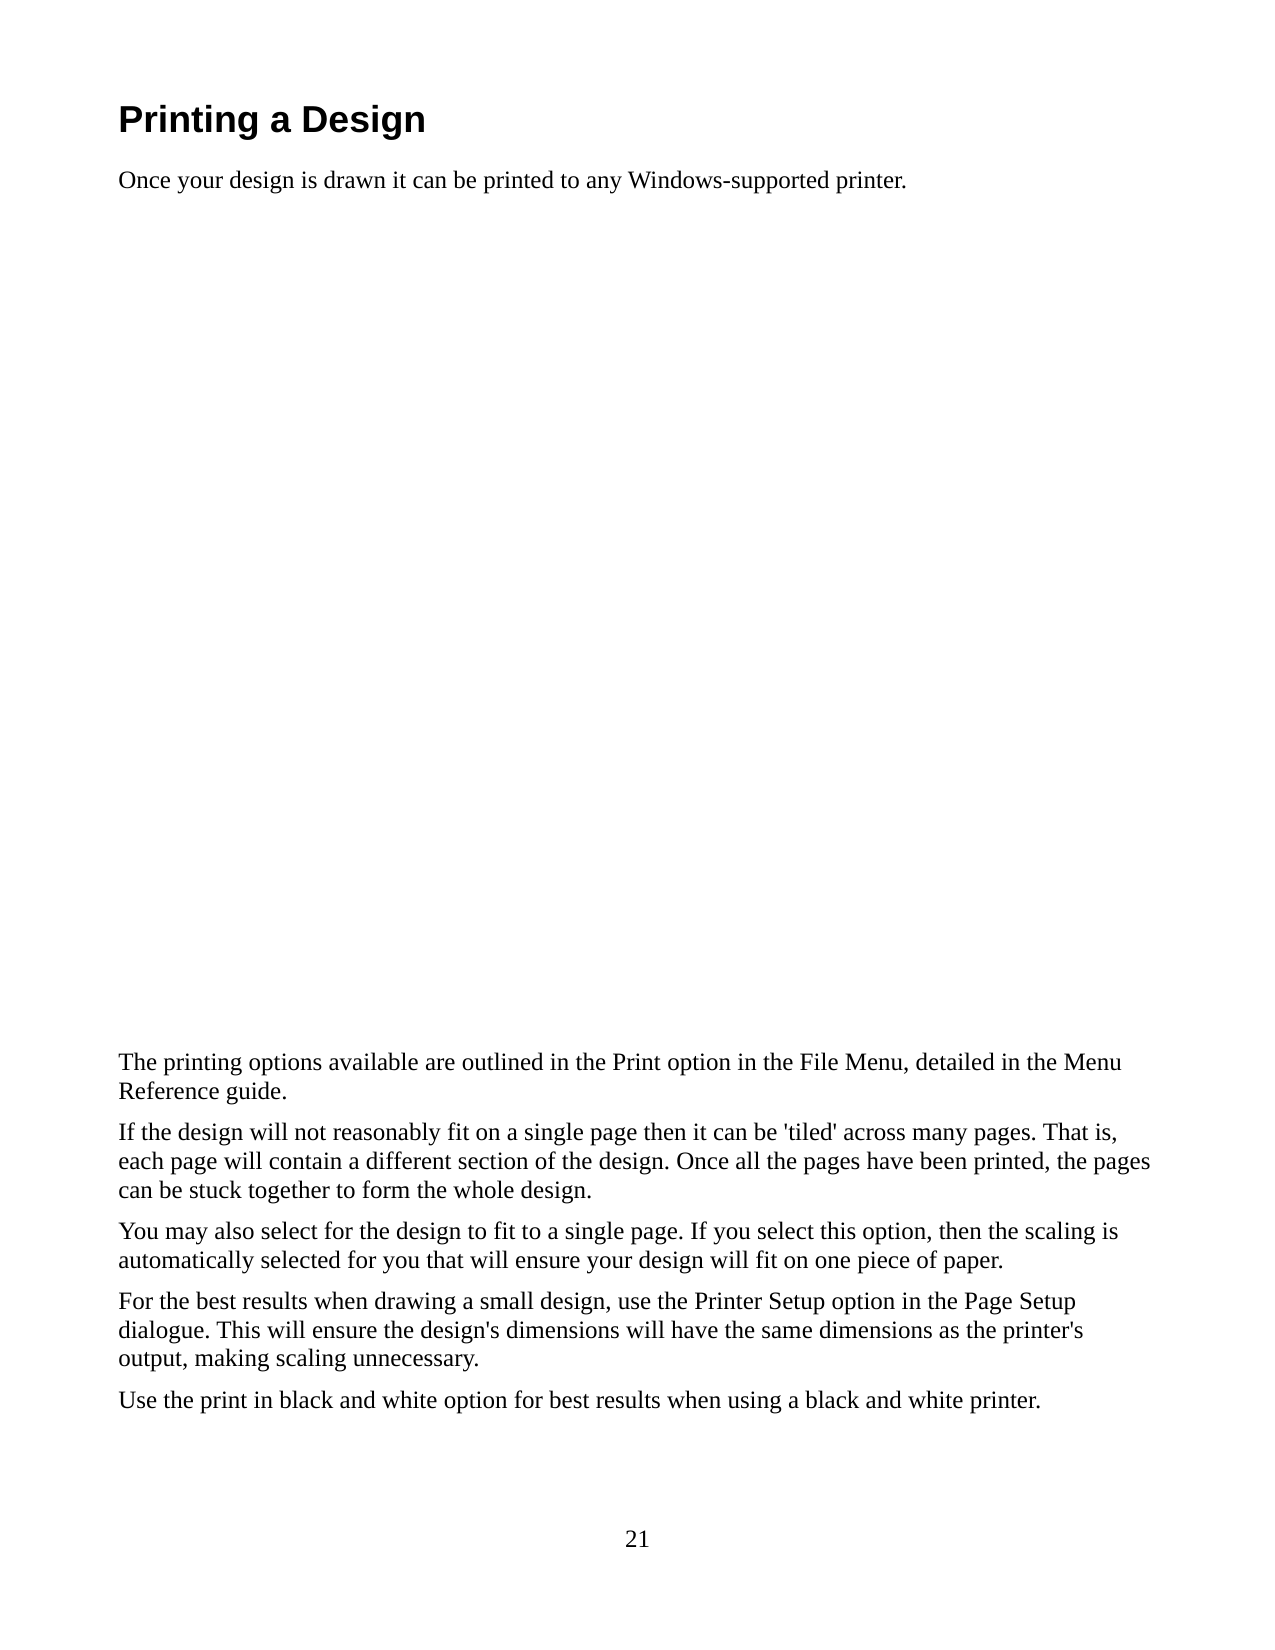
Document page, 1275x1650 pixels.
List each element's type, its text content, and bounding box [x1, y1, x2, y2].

text Once your design is drawn it can be printed to any Windows-supported printer. [118, 166, 1157, 194]
text If the design will not reasonably fit on a single page then it can be 'tiled' across many pages. That is, each page will contain a different section of the design. Once all the pages have been printed, the pages can be stuck together to form the whole design. [118, 1117, 1157, 1203]
text The printing options available are outlined in the Print option in the File Menu, detailed in the Menu Reference guide. [118, 248, 1157, 1105]
text Printing a Design [118, 97, 1157, 141]
text Use the print in black and white option for best results when using a black and white printer. [118, 1385, 1157, 1413]
text For the best results when drawing a small design, use the Printer Setup option in the Page Setup dialogue. This will ensure the design's dimensions will have the same dimensions as the printer's output, making scaling unnecessary. [118, 1286, 1157, 1372]
text You may also select for the design to fit to a single page. If you select this option, then the scaling is automatically selected for you that will ensure your design will fit on one piece of paper. [118, 1216, 1157, 1273]
